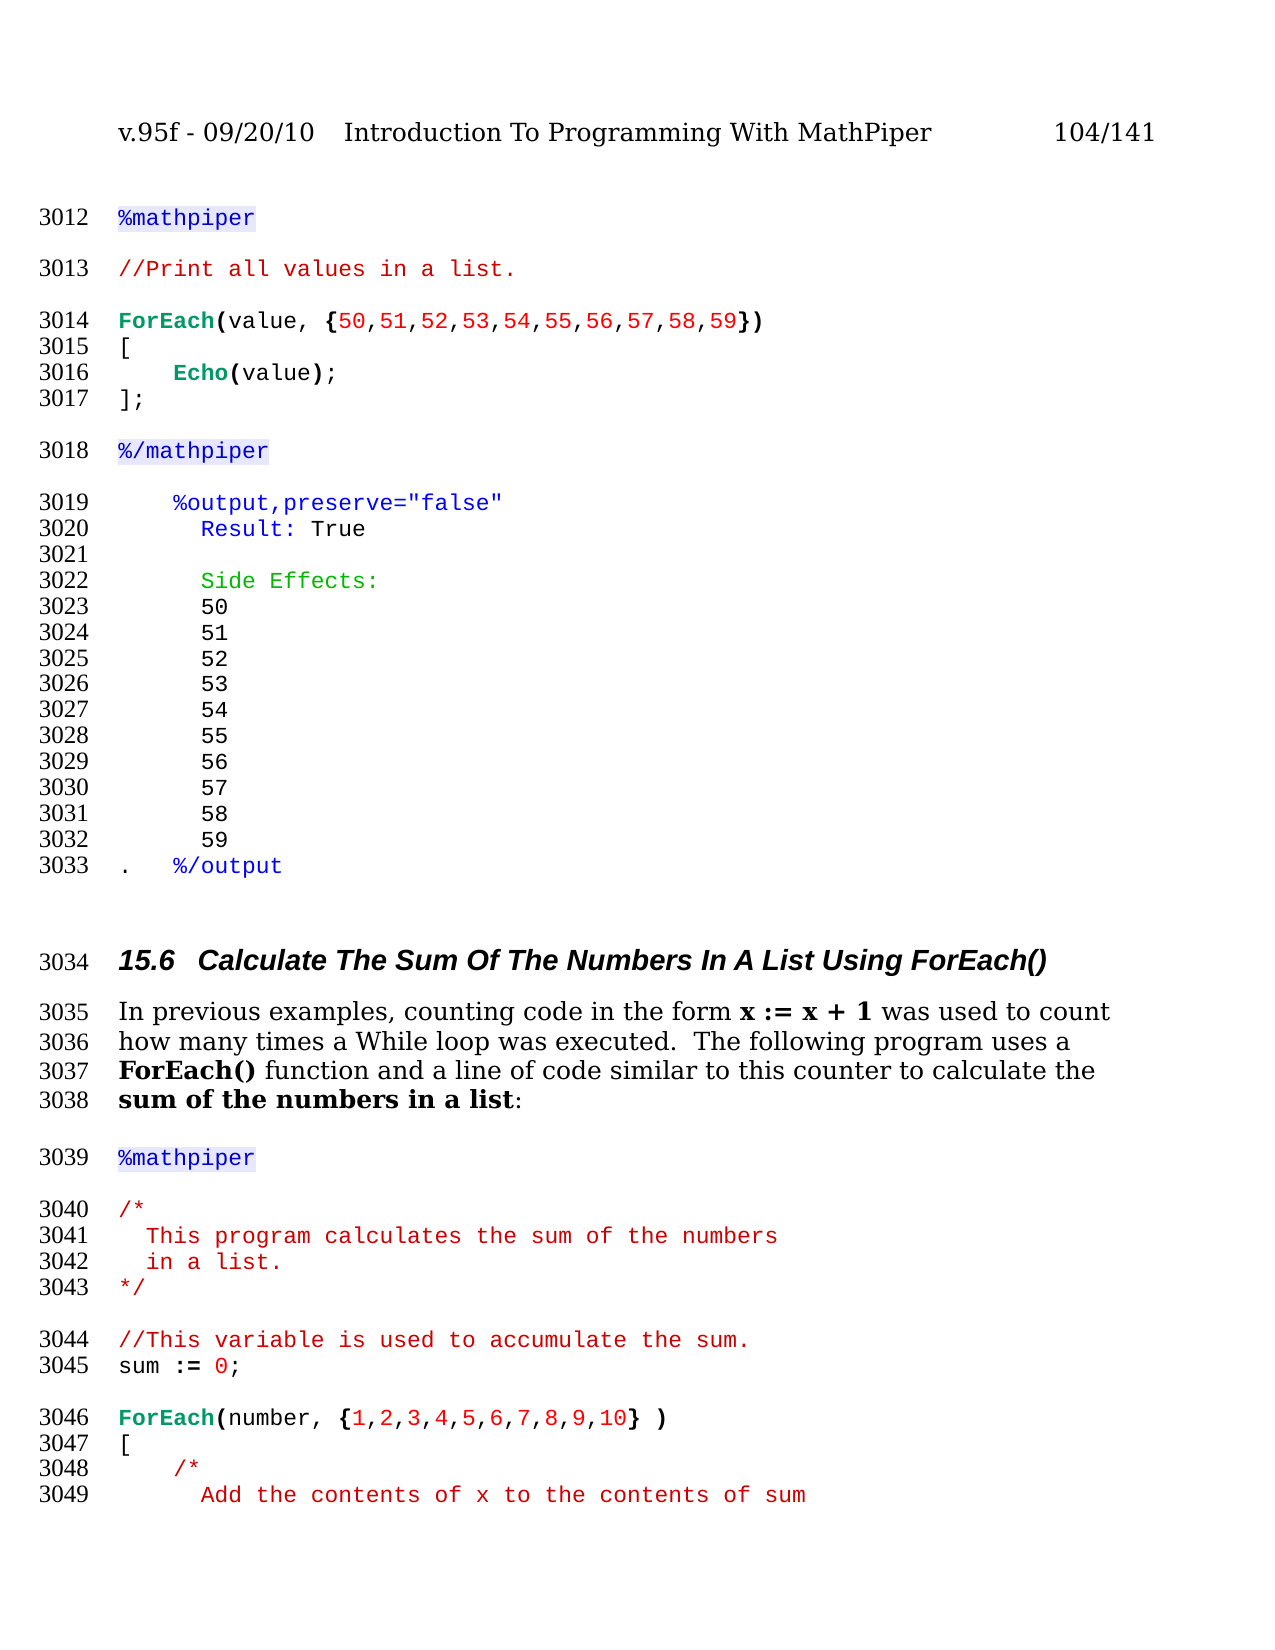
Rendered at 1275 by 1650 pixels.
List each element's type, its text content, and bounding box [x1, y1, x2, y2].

text /* [118, 1198, 1157, 1224]
text */ [118, 1276, 1157, 1302]
text ForEach(number, {1,2,3,4,5,6,7,8,9,10} ) [118, 1406, 1157, 1432]
text [ [118, 336, 1157, 362]
text ]; [118, 387, 1157, 413]
text %output,preserve="false" [118, 491, 1157, 517]
text ForEach(value, {50,51,52,53,54,55,56,57,58,59}) [118, 310, 1157, 336]
text 52 [118, 647, 1157, 673]
text [ [118, 1432, 1157, 1458]
text In previous examples, counting code in the form x := x + 1 was used to count how many times a While loop was executed. The following program uses a ForEach() function and a line of code similar to this counter to calculate the sum of the numbers in a list: [118, 997, 1157, 1114]
subtitle Calculate The Sum Of The Numbers In A List Using ForEach() [118, 943, 1157, 976]
text 56 [118, 751, 1157, 777]
text 54 [118, 699, 1157, 725]
text 50 [118, 595, 1157, 621]
text . %/output [118, 854, 1157, 880]
text //Print all values in a list. [118, 258, 1157, 284]
text Result: True [118, 517, 1157, 543]
text 55 [118, 725, 1157, 751]
text Echo(value); [118, 362, 1157, 387]
text %mathpiper [118, 206, 1157, 232]
text %/mathpiper [118, 439, 1157, 465]
text 57 [118, 777, 1157, 802]
text in a list. [118, 1250, 1157, 1276]
text Add the contents of x to the contents of sum [118, 1484, 1157, 1510]
text //This variable is used to accumulate the sum. [118, 1328, 1157, 1354]
text %mathpiper [118, 1147, 1157, 1172]
text 59 [118, 828, 1157, 854]
text /* [118, 1458, 1157, 1484]
text Side Effects: [118, 569, 1157, 595]
text 51 [118, 621, 1157, 647]
text sum := 0; [118, 1354, 1157, 1380]
text 58 [118, 802, 1157, 828]
text 53 [118, 673, 1157, 699]
text This program calculates the sum of the numbers [118, 1224, 1157, 1250]
